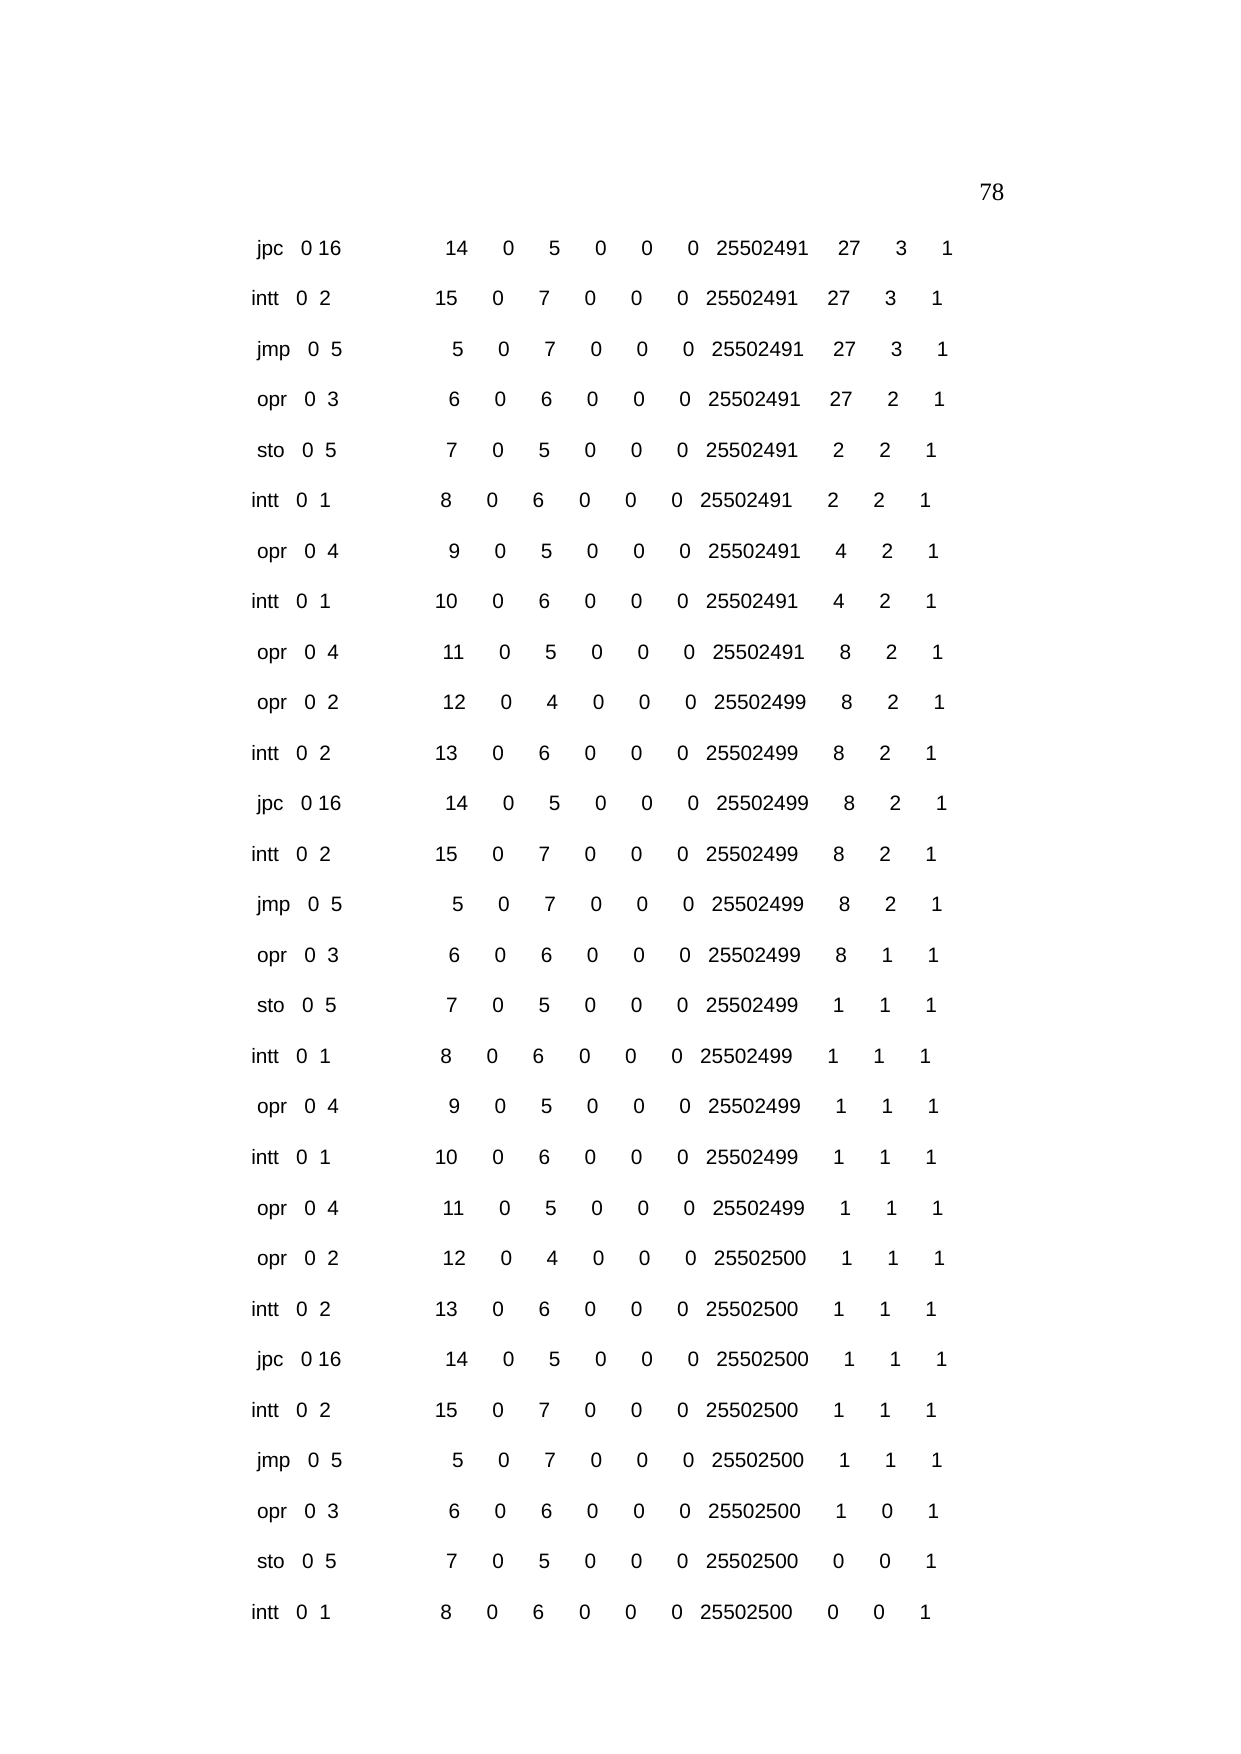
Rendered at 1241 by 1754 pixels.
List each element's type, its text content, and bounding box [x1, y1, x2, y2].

text jmp 0 5 5 0 7 0 0 0 25502491 27 3 1 [251, 336, 1122, 360]
text sto 0 5 7 0 5 0 0 0 25502500 0 0 1 [251, 1549, 1122, 1573]
text intt 0 1 8 0 6 0 0 0 25502499 1 1 1 [251, 1044, 1122, 1068]
text intt 0 1 8 0 6 0 0 0 25502491 2 2 1 [251, 488, 1122, 512]
text jmp 0 5 5 0 7 0 0 0 25502500 1 1 1 [251, 1448, 1122, 1472]
text jpc 0 16 14 0 5 0 0 0 25502500 1 1 1 [251, 1347, 1122, 1371]
text intt 0 2 13 0 6 0 0 0 25502500 1 1 1 [251, 1296, 1122, 1320]
text intt 0 2 15 0 7 0 0 0 25502491 27 3 1 [251, 286, 1122, 310]
text opr 0 2 12 0 4 0 0 0 25502500 1 1 1 [251, 1246, 1122, 1270]
text intt 0 2 15 0 7 0 0 0 25502499 8 2 1 [251, 842, 1122, 866]
text sto 0 5 7 0 5 0 0 0 25502499 1 1 1 [251, 993, 1122, 1017]
text jpc 0 16 14 0 5 0 0 0 25502491 27 3 1 [251, 235, 1122, 259]
text intt 0 2 13 0 6 0 0 0 25502499 8 2 1 [251, 741, 1122, 764]
text intt 0 2 15 0 7 0 0 0 25502500 1 1 1 [251, 1397, 1122, 1421]
text opr 0 3 6 0 6 0 0 0 25502500 1 0 1 [251, 1498, 1122, 1522]
text jpc 0 16 14 0 5 0 0 0 25502499 8 2 1 [251, 791, 1122, 815]
text sto 0 5 7 0 5 0 0 0 25502491 2 2 1 [251, 437, 1122, 461]
text opr 0 4 9 0 5 0 0 0 25502491 4 2 1 [251, 538, 1122, 562]
text opr 0 4 11 0 5 0 0 0 25502491 8 2 1 [251, 639, 1122, 663]
text jmp 0 5 5 0 7 0 0 0 25502499 8 2 1 [251, 892, 1122, 916]
text opr 0 3 6 0 6 0 0 0 25502499 8 1 1 [251, 943, 1122, 967]
text opr 0 4 9 0 5 0 0 0 25502499 1 1 1 [251, 1094, 1122, 1118]
text intt 0 1 8 0 6 0 0 0 25502500 0 0 1 [251, 1599, 1122, 1623]
text opr 0 2 12 0 4 0 0 0 25502499 8 2 1 [251, 690, 1122, 714]
text opr 0 4 11 0 5 0 0 0 25502499 1 1 1 [251, 1195, 1122, 1219]
text intt 0 1 10 0 6 0 0 0 25502499 1 1 1 [251, 1145, 1122, 1169]
text intt 0 1 10 0 6 0 0 0 25502491 4 2 1 [251, 589, 1122, 613]
text opr 0 3 6 0 6 0 0 0 25502491 27 2 1 [251, 387, 1122, 411]
